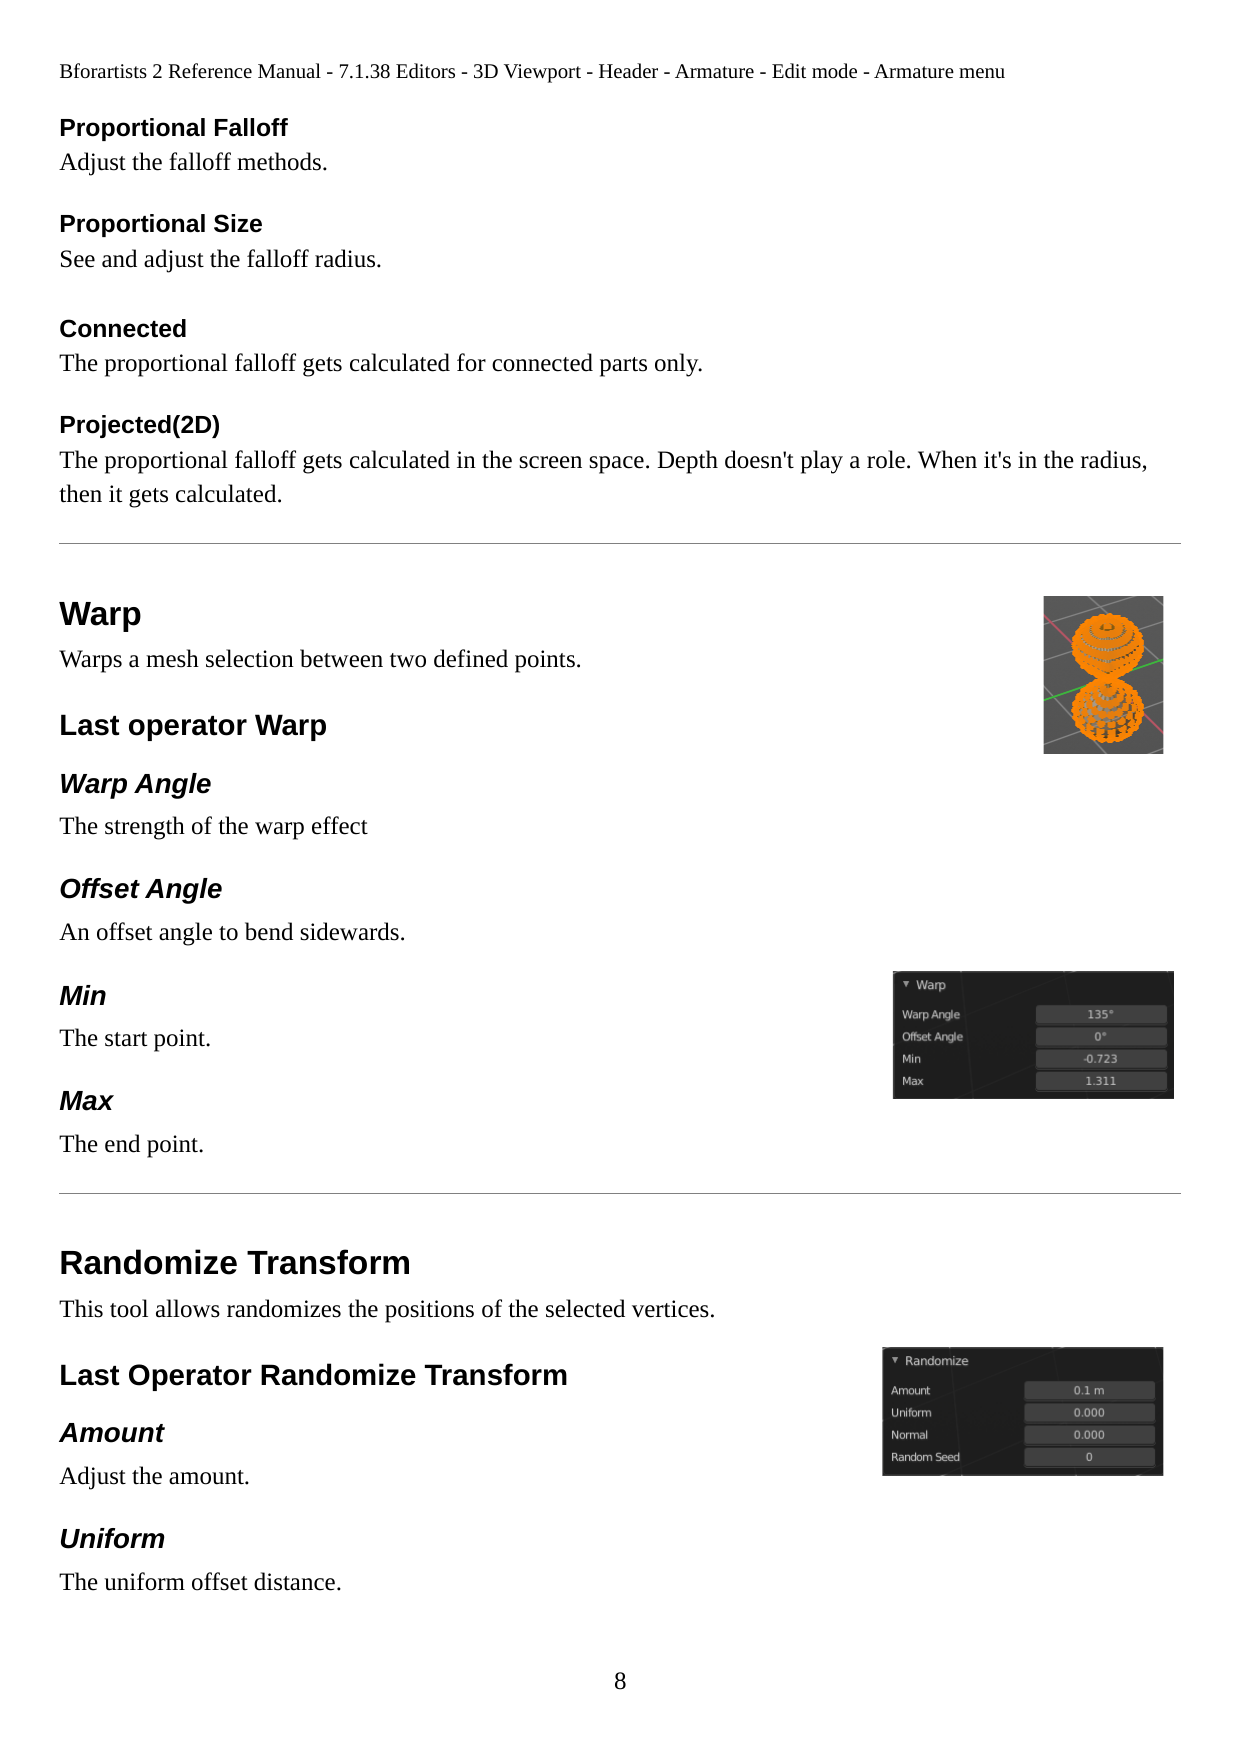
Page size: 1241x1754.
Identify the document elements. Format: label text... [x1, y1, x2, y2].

picture [1043, 596, 1164, 754]
subtitle Offset Angle [59, 873, 1181, 905]
picture [882, 1347, 1164, 1476]
text Warps a mesh selection between two defined points. [59, 644, 1043, 673]
subtitle Connected [59, 314, 1181, 342]
subtitle Proportional Falloff [59, 113, 1181, 141]
subtitle Last operator Warp [59, 708, 1043, 742]
text The uniform offset distance. [59, 1567, 1181, 1596]
text An offset angle to bend sidewards. [59, 917, 1181, 946]
subtitle [1174, 979, 1181, 1011]
text The proportional falloff gets calculated for connected parts only. [59, 348, 1181, 377]
text This tool allows randomizes the positions of the selected vertices. [59, 1294, 1181, 1323]
text The end point. [59, 1129, 1181, 1158]
text The strength of the warp effect [59, 811, 1181, 840]
subtitle Min [59, 979, 892, 1011]
text Adjust the amount. [59, 1461, 1181, 1490]
subtitle [1164, 708, 1181, 742]
text See and adjust the falloff radius. [59, 244, 1181, 272]
subtitle Warp [59, 593, 1181, 632]
subtitle Max [59, 1085, 1181, 1117]
text Adjust the falloff methods. [59, 147, 1181, 176]
subtitle Last Operator Randomize Transform [59, 1358, 882, 1392]
subtitle [1164, 1417, 1181, 1449]
subtitle Warp Angle [59, 767, 1181, 799]
picture [892, 971, 1174, 1099]
subtitle Randomize Transform [59, 1243, 1181, 1282]
subtitle Uniform [59, 1523, 1181, 1554]
text The proportional falloff gets calculated in the screen space. Depth doesn't play a role. When it's in the radius, then it gets calculated. [59, 445, 1181, 508]
subtitle Proportional Size [59, 209, 1181, 237]
subtitle Projected(2D) [59, 410, 1181, 439]
text The start point. [59, 1023, 892, 1052]
subtitle Amount [59, 1417, 882, 1449]
